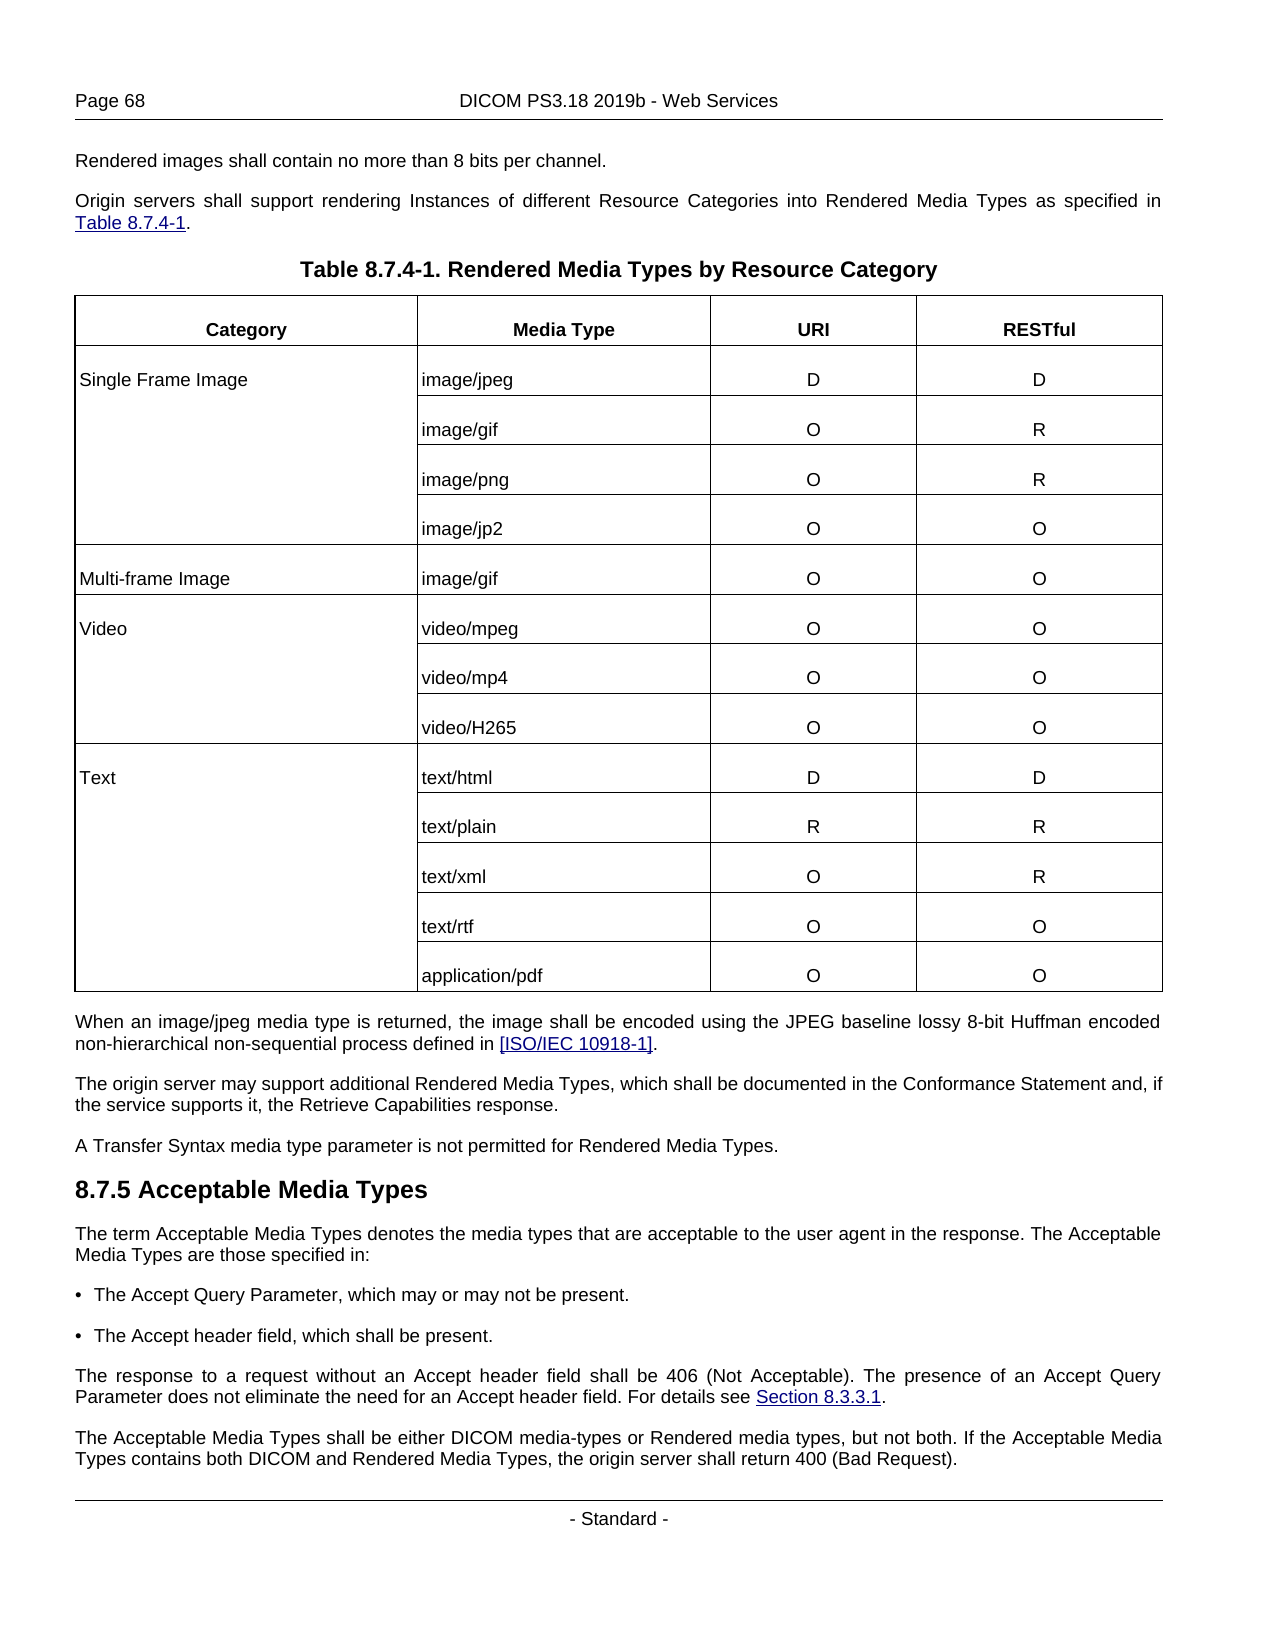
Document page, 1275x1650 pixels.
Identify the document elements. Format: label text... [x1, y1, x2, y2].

table_cell image/jpeg [418, 346, 710, 395]
table_cell video/mp4 [418, 644, 710, 693]
text • The Accept Query Parameter, which may or may not be present. [75, 1284, 1162, 1306]
table_cell image/gif [418, 396, 710, 444]
text The Acceptable Media Types shall be either DICOM media-types or Rendered media types, but not both. If the Acceptable Media Types contains both DICOM and Rendered Media Types, the origin server shall return 400 (Bad Request). [75, 1427, 1162, 1470]
text Origin servers shall support rendering Instances of different Resource Categories into Rendered Media Types as specified in Table 8.7.4-1. [75, 190, 1162, 233]
table_cell O [917, 893, 1162, 941]
table_cell D [917, 346, 1162, 395]
table_cell O [711, 445, 916, 494]
table_cell O [711, 893, 916, 941]
table_cell text/html [418, 744, 710, 792]
text The response to a request without an Accept header field shall be 406 (Not Acceptable). The presence of an Accept Query Parameter does not eliminate the need for an Accept header field. For details see Section 8.3.3.1. [75, 1365, 1162, 1408]
table_cell video/mpeg [418, 595, 710, 643]
text The origin server may support additional Rendered Media Types, which shall be documented in the Conformance Statement and, if the service supports it, the Retrieve Capabilities response. [75, 1073, 1162, 1116]
table_cell text/plain [418, 793, 710, 842]
table_cell R [917, 793, 1162, 842]
table_cell O [711, 545, 916, 593]
text 8.7.5 Acceptable Media Types [75, 1175, 1162, 1203]
table_cell Single Frame Image [76, 346, 417, 544]
text Table 8.7.4-1. Rendered Media Types by Resource Category [75, 256, 1162, 282]
text The term Acceptable Media Types denotes the media types that are acceptable to the user agent in the response. The Acceptable Media Types are those specified in: [75, 1222, 1162, 1265]
table_cell O [917, 942, 1162, 991]
table_cell O [917, 495, 1162, 544]
table_header RESTful [917, 296, 1162, 345]
table_cell O [711, 396, 916, 444]
table_cell image/jp2 [418, 495, 710, 544]
table_cell text/rtf [418, 893, 710, 941]
table_cell O [917, 694, 1162, 742]
table_cell R [917, 445, 1162, 494]
table_cell O [917, 595, 1162, 643]
table_header Category [76, 296, 417, 345]
table_cell O [711, 694, 916, 742]
table_cell O [711, 942, 916, 991]
table_header URI [711, 296, 916, 345]
table_cell R [917, 396, 1162, 444]
table_cell text/xml [418, 843, 710, 892]
table_cell O [711, 595, 916, 643]
table_cell R [917, 843, 1162, 892]
text Rendered images shall contain no more than 8 bits per channel. [75, 150, 1162, 172]
table_cell O [711, 843, 916, 892]
table_cell Video [76, 595, 417, 742]
table_cell application/pdf [418, 942, 710, 991]
text A Transfer Syntax media type parameter is not permitted for Rendered Media Types. [75, 1134, 1162, 1156]
table_cell D [917, 744, 1162, 792]
table_header Media Type [418, 296, 710, 345]
table_cell O [917, 545, 1162, 593]
table_cell image/gif [418, 545, 710, 593]
table_cell image/png [418, 445, 710, 494]
text When an image/jpeg media type is returned, the image shall be encoded using the JPEG baseline lossy 8-bit Huffman encoded non-hierarchical non-sequential process defined in [ISO/IEC 10918-1]. [75, 1011, 1162, 1054]
table_cell Text [76, 744, 417, 991]
table_cell O [917, 644, 1162, 693]
table_cell D [711, 346, 916, 395]
table_cell D [711, 744, 916, 792]
text • The Accept header field, which shall be present. [75, 1324, 1162, 1346]
table_cell Multi-frame Image [76, 545, 417, 593]
table_cell video/H265 [418, 694, 710, 742]
table_cell R [711, 793, 916, 842]
table_cell O [711, 495, 916, 544]
table_cell O [711, 644, 916, 693]
